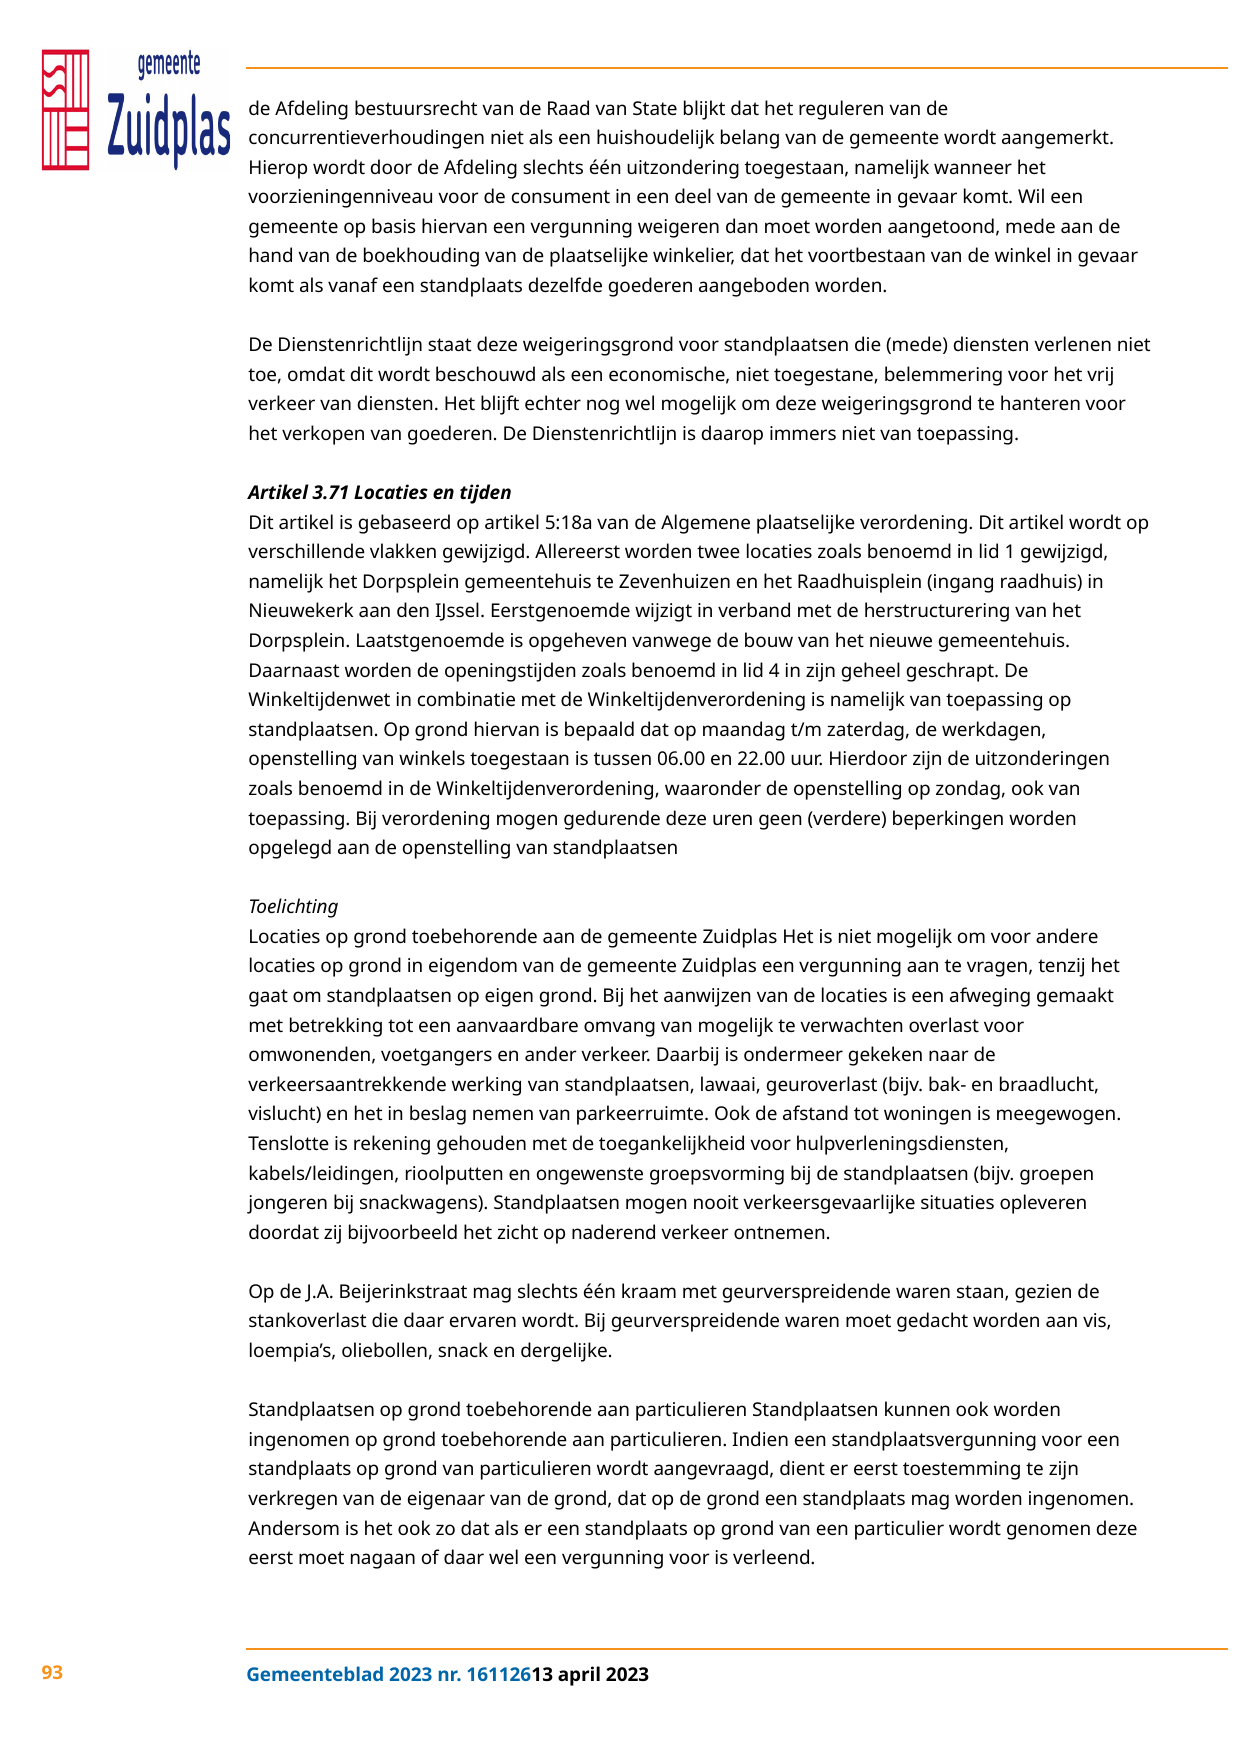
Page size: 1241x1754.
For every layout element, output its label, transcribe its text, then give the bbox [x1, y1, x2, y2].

text Locaties op grond toebehorende aan de gemeente Zuidplas Het is niet mogelijk om voor andere locaties op grond in eigendom van de gemeente Zuidplas een vergunning aan te vragen, tenzij het gaat om standplaatsen op eigen grond. Bij het aanwijzen van de locaties is een afweging gemaakt met betrekking tot een aanvaardbare omvang van mogelijk te verwachten overlast voor omwonenden, voetgangers en ander verkeer. Daarbij is ondermeer gekeken naar de verkeersaantrekkende werking van standplaatsen, lawaai, geuroverlast (bijv. bak- en braadlucht, vislucht) en het in beslag nemen van parkeerruimte. Ook de afstand tot woningen is meegewogen. Tenslotte is rekening gehouden met de toegankelijkheid voor hulpverleningsdiensten, kabels/leidingen, rioolputten en ongewenste groepsvorming bij de standplaatsen (bijv. groepen jongeren bij snackwagens). Standplaatsen mogen nooit verkeersgevaarlijke situaties opleveren doordat zij bijvoorbeeld het zicht op naderend verkeer ontnemen. [248, 923, 1152, 1245]
text Toelichting [248, 893, 1152, 919]
text Artikel 3.71 Locaties en tijden [248, 479, 1152, 505]
picture [41, 47, 231, 172]
text de Afdeling bestuursrecht van de Raad van State blijkt dat het reguleren van de concurrentieverhoudingen niet als een huishoudelijk belang van de gemeente wordt aangemerkt. Hierop wordt door de Afdeling slechts één uitzondering toegestaan, namelijk wanneer het voorzieningenniveau voor de consument in een deel van de gemeente in gevaar komt. Wil een gemeente op basis hiervan een vergunning weigeren dan moet worden aangetoond, mede aan de hand van de boekhouding van de plaatselijke winkelier, dat het voortbestaan van de winkel in gevaar komt als vanaf een standplaats dezelfde goederen aangeboden worden. [248, 95, 1152, 298]
text Dit artikel is gebaseerd op artikel 5:18a van de Algemene plaatselijke verordening. Dit artikel wordt op verschillende vlakken gewijzigd. Allereerst worden twee locaties zoals benoemd in lid 1 gewijzigd, namelijk het Dorpsplein gemeentehuis te Zevenhuizen en het Raadhuisplein (ingang raadhuis) in Nieuwekerk aan den IJssel. Eerstgenoemde wijzigt in verband met de herstructurering van het Dorpsplein. Laatstgenoemde is opgeheven vanwege de bouw van het nieuwe gemeentehuis. Daarnaast worden de openingstijden zoals benoemd in lid 4 in zijn geheel geschrapt. De Winkeltijdenwet in combinatie met de Winkeltijdenverordening is namelijk van toepassing op standplaatsen. Op grond hiervan is bepaald dat op maandag t/m zaterdag, de werkdagen, openstelling van winkels toegestaan is tussen 06.00 en 22.00 uur. Hierdoor zijn de uitzonderingen zoals benoemd in de Winkeltijdenverordening, waaronder de openstelling op zondag, ook van toepassing. Bij verordening mogen gedurende deze uren geen (verdere) beperkingen worden opgelegd aan de openstelling van standplaatsen [248, 509, 1152, 860]
text De Dienstenrichtlijn staat deze weigeringsgrond voor standplaatsen die (mede) diensten verlenen niet toe, omdat dit wordt beschouwd als een economische, niet toegestane, belemmering voor het vrij verkeer van diensten. Het blijft echter nog wel mogelijk om deze weigeringsgrond te hanteren voor het verkopen van goederen. De Dienstenrichtlijn is daarop immers niet van toepassing. [248, 331, 1152, 446]
text Standplaatsen op grond toebehorende aan particulieren Standplaatsen kunnen ook worden ingenomen op grond toebehorende aan particulieren. Indien een standplaatsvergunning voor een standplaats op grond van particulieren wordt aangevraagd, dient er eerst toestemming te zijn verkregen van de eigenaar van de grond, dat op de grond een standplaats mag worden ingenomen. Andersom is het ook zo dat als er een standplaats op grond van een particulier wordt genomen deze eerst moet nagaan of daar wel een vergunning voor is verleend. [248, 1396, 1152, 1570]
text Op de J.A. Beijerinkstraat mag slechts één kraam met geurverspreidende waren staan, gezien de stankoverlast die daar ervaren wordt. Bij geurverspreidende waren moet gedacht worden aan vis, loempia’s, oliebollen, snack en dergelijke. [248, 1278, 1152, 1363]
